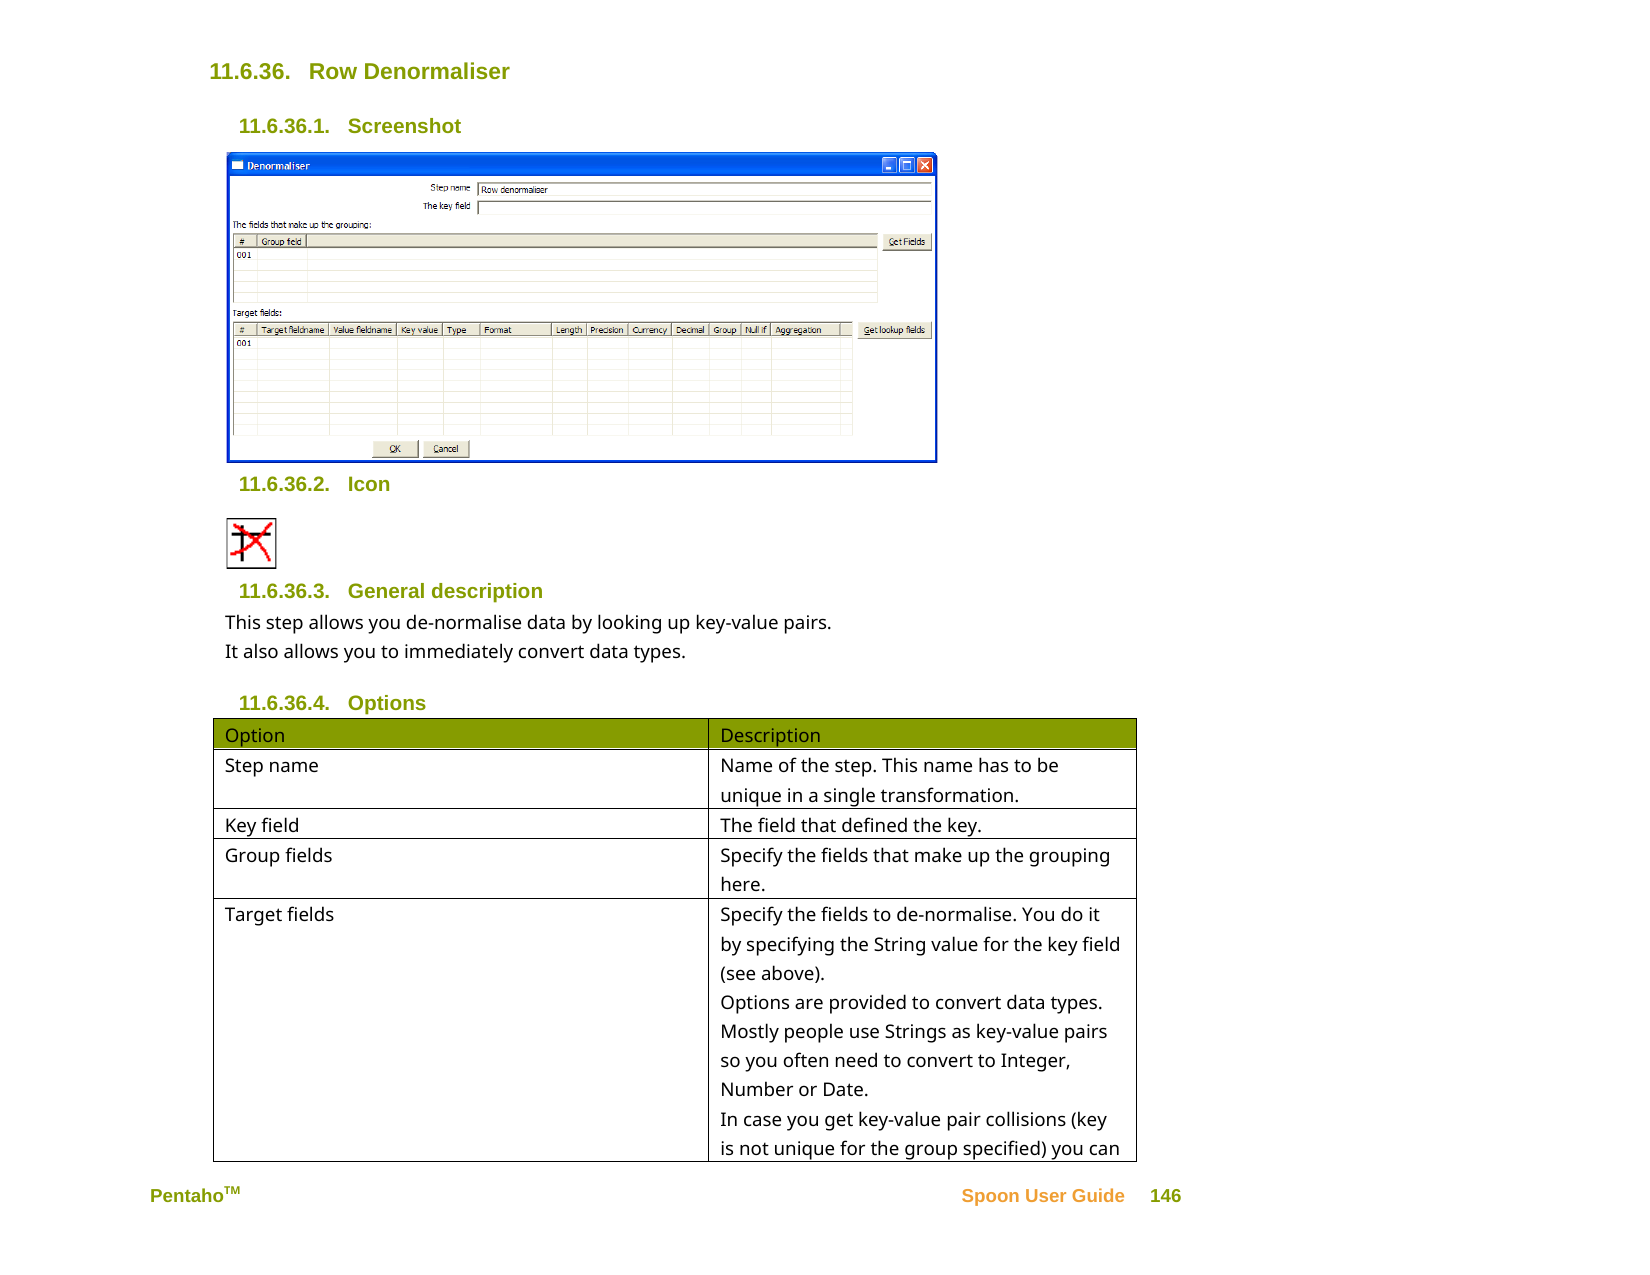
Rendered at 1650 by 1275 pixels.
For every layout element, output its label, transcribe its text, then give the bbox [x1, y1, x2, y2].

table_header Description [709, 719, 1136, 748]
table_cell The field that defined the key. [709, 809, 1136, 838]
table_cell Key field [214, 809, 708, 838]
table_cell Step name [214, 750, 708, 808]
text It also allows you to immediately convert data types. [225, 635, 1500, 664]
table_cell Group fields [214, 839, 708, 897]
subtitle Screenshot [239, 106, 1500, 141]
subtitle Options [239, 683, 1500, 718]
table_cell Target fields [214, 899, 708, 1161]
subtitle Row Denormaliser [209, 52, 1500, 87]
table_cell Specify the fields that make up the grouping here. [709, 839, 1136, 897]
table_header Option [214, 719, 708, 748]
table_cell Name of the step. This name has to be unique in a single transformation. [709, 750, 1136, 808]
table_cell Specify the fields to de-normalise. You do it by specifying the String value for the key field (see above). Options are provided to convert data types. Mostly people use Strings as key-value pairs so you often need to convert to Integer, Number or Date. In case you get key-value pair collisions (key is not unique for the group specified) you can [709, 899, 1136, 1161]
text This step allows you de-normalise data by looking up key-value pairs. [225, 606, 1500, 635]
subtitle Icon [239, 159, 1500, 499]
subtitle General description [239, 576, 1500, 605]
picture [226, 518, 277, 569]
